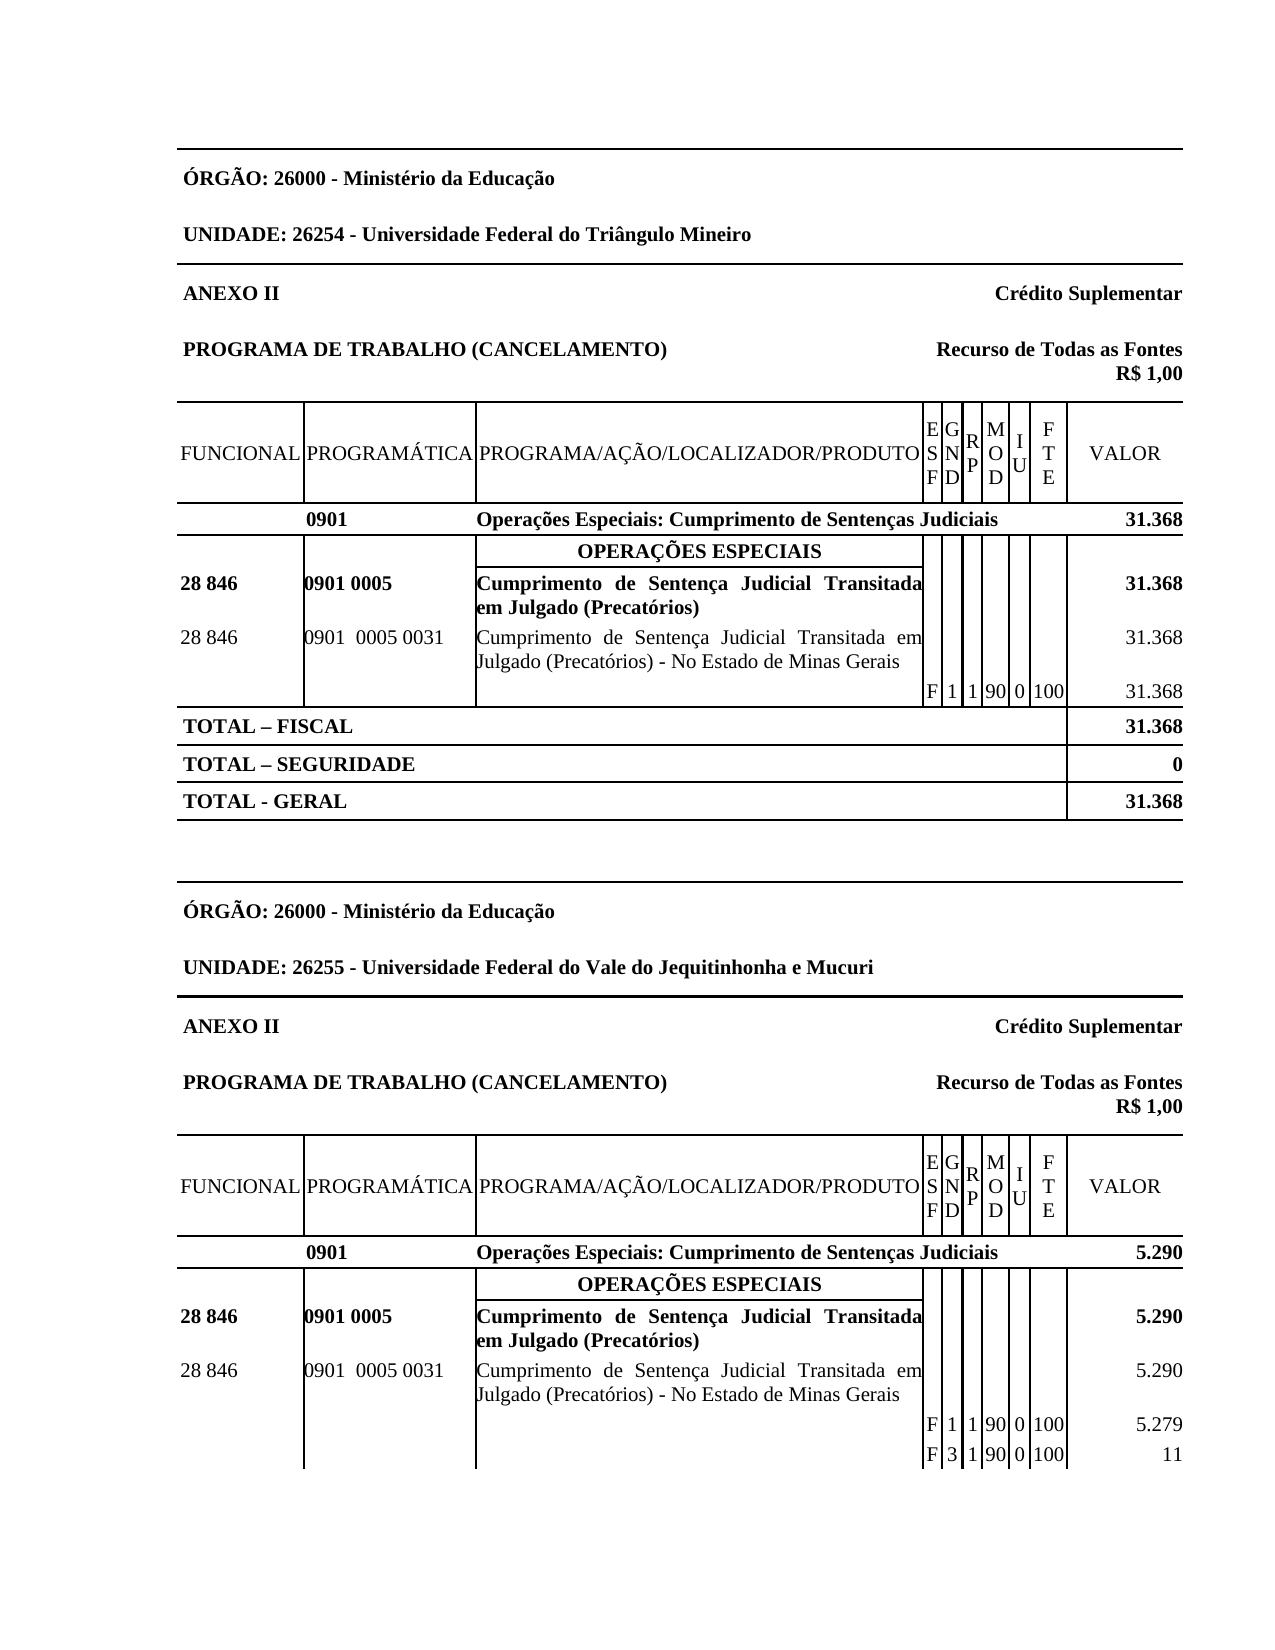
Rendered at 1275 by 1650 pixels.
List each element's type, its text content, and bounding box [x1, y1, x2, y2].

table_cell [305, 1409, 475, 1439]
table_cell PROGRAMA/AÇÃO/LOCALIZADOR/PRODUTO [477, 403, 922, 502]
table_cell [1010, 536, 1029, 566]
table_cell 0 [1010, 1409, 1029, 1439]
table_cell 11 [1068, 1439, 1183, 1469]
table_cell 31.368 [1068, 676, 1183, 706]
table_cell 90 [983, 1409, 1008, 1439]
table_cell [1031, 1269, 1066, 1299]
table_cell 0901 0005 [305, 566, 475, 622]
table_cell 28 846 [177, 1299, 303, 1355]
table_cell [943, 1269, 961, 1299]
table_cell UNIDADE: 26255 - Universidade Federal do Vale do Jequitinhonha e Mucuri [177, 939, 923, 995]
table_cell 31.368 [1068, 622, 1183, 676]
table_cell 0901 0005 [305, 1299, 475, 1355]
table_cell PROGRAMA DE TRABALHO (CANCELAMENTO) [177, 1054, 923, 1134]
table_cell Recurso de Todas as Fontes R$ 1,00 [923, 321, 1183, 401]
table_cell 90 [983, 1439, 1008, 1469]
table_cell Operações Especiais: Cumprimento de Sentenças Judiciais [476, 504, 1067, 534]
table_cell PROGRAMÁTICA [305, 1136, 475, 1235]
table_cell Crédito Suplementar [923, 998, 1183, 1054]
table_cell I U [1010, 403, 1029, 502]
table_cell [924, 1299, 941, 1355]
table_cell [943, 536, 961, 566]
table_cell [924, 1269, 941, 1299]
table_cell VALOR [1068, 403, 1183, 502]
table_cell [1031, 622, 1066, 676]
table_cell [1010, 622, 1029, 676]
table_cell 0 [1010, 1439, 1029, 1469]
table_cell [1031, 1355, 1066, 1409]
table_cell Cumprimento de Sentença Judicial Transitada em Julgado (Precatórios) [477, 1301, 922, 1355]
table_cell Operações Especiais [477, 1269, 922, 1299]
table_cell [964, 1269, 981, 1299]
table_cell [983, 622, 1008, 676]
table_cell I U [1010, 1136, 1029, 1235]
table_cell PROGRAMA DE TRABALHO (CANCELAMENTO) [177, 321, 923, 401]
table_cell [477, 1439, 922, 1469]
table_cell 0901 0005 0031 [305, 622, 475, 676]
table_cell 0901 0005 0031 [305, 1355, 475, 1409]
table_cell [943, 1355, 961, 1409]
table_cell [177, 536, 303, 566]
table_cell M O D [983, 1136, 1008, 1235]
table_cell 1 [964, 1409, 981, 1439]
table_cell M O D [983, 403, 1008, 502]
table_cell [964, 536, 981, 566]
table_cell 31.368 [1067, 504, 1183, 534]
table_cell UNIDADE: 26254 - Universidade Federal do Triângulo Mineiro [177, 206, 923, 262]
table_cell 100 [1031, 676, 1066, 706]
table_cell 5.290 [1068, 1299, 1183, 1355]
table_cell F [924, 1439, 941, 1469]
table_cell 1 [964, 676, 981, 706]
table_cell 5.279 [1068, 1409, 1183, 1439]
table_cell PROGRAMA/AÇÃO/LOCALIZADOR/PRODUTO [477, 1136, 922, 1235]
table_cell [1067, 821, 1183, 881]
table_cell 1 [964, 1439, 981, 1469]
table_cell ÓRGÃO: 26000 - Ministério da Educação [177, 150, 1183, 206]
table_cell Operações Especiais: Cumprimento de Sentenças Judiciais [476, 1237, 1067, 1267]
table_cell [964, 622, 981, 676]
table_cell 0 [1010, 676, 1029, 706]
table_cell [177, 676, 303, 706]
table_cell [983, 536, 1008, 566]
table_cell [923, 939, 1183, 995]
table_cell Cumprimento de Sentença Judicial Transitada em Julgado (Precatórios) [477, 568, 922, 622]
table_cell [1068, 536, 1183, 566]
table_cell ÓRGÃO: 26000 - Ministério da Educação [177, 883, 1183, 939]
table_cell F [924, 676, 941, 706]
table_cell [477, 1409, 922, 1439]
table_cell Cumprimento de Sentença Judicial Transitada em Julgado (Precatórios) - No Estado de Minas Gerais [477, 622, 922, 676]
table_cell [177, 1409, 303, 1439]
table_cell Crédito Suplementar [923, 265, 1183, 321]
table_cell [943, 622, 961, 676]
table_cell G N D [943, 1136, 961, 1235]
table_cell 100 [1031, 1409, 1066, 1439]
table_cell [177, 821, 1067, 881]
table_cell FUNCIONAL [177, 1136, 303, 1235]
table_cell [305, 536, 475, 566]
table_cell [923, 206, 1183, 262]
table_cell [983, 566, 1008, 622]
table_cell [305, 676, 475, 706]
table_cell [924, 1355, 941, 1409]
table_cell [943, 566, 961, 622]
table_cell [1031, 566, 1066, 622]
table_cell 0901 [177, 1237, 476, 1267]
table_cell [1068, 1269, 1183, 1299]
table_cell 0901 [177, 504, 476, 534]
table_cell 0 [1068, 746, 1183, 781]
table_cell F T E [1031, 403, 1066, 502]
table_cell [477, 676, 922, 706]
table_cell E S F [924, 1136, 941, 1235]
table_cell 28 846 [177, 566, 303, 622]
table_cell 28 846 [177, 1355, 303, 1409]
table_cell [924, 566, 941, 622]
table_cell [305, 1439, 475, 1469]
table_cell 3 [943, 1439, 961, 1469]
table_cell [177, 1269, 303, 1299]
table_cell [943, 1299, 961, 1355]
table_cell ANEXO II [177, 265, 923, 321]
table_cell E S F [924, 403, 941, 502]
table_cell Cumprimento de Sentença Judicial Transitada em Julgado (Precatórios) - No Estado de Minas Gerais [477, 1355, 922, 1409]
table_cell 31.368 [1068, 566, 1183, 622]
table_cell 1 [943, 1409, 961, 1439]
table_cell [1010, 1355, 1029, 1409]
table_cell [1010, 566, 1029, 622]
table_cell TOTAL - GERAL [177, 783, 1066, 819]
table_cell [964, 566, 981, 622]
table_cell VALOR [1068, 1136, 1183, 1235]
table_cell 5.290 [1067, 1237, 1183, 1267]
table_cell [177, 1439, 303, 1469]
table_cell [983, 1269, 1008, 1299]
table_cell ANEXO II [177, 998, 923, 1054]
table_cell [924, 536, 941, 566]
table_cell [983, 1355, 1008, 1409]
table_cell PROGRAMÁTICA [305, 403, 475, 502]
table_cell F [924, 1409, 941, 1439]
table_cell Recurso de Todas as Fontes R$ 1,00 [923, 1054, 1183, 1134]
table_cell [964, 1299, 981, 1355]
table_cell FUNCIONAL [177, 403, 303, 502]
table_cell 31.368 [1068, 783, 1183, 819]
table_cell [964, 1355, 981, 1409]
table_cell [1010, 1299, 1029, 1355]
table_cell 5.290 [1068, 1355, 1183, 1409]
table_cell TOTAL – SEGURIDADE [177, 746, 1066, 781]
table_cell [1031, 536, 1066, 566]
table_cell G N D [943, 403, 961, 502]
table_cell TOTAL – FISCAL [177, 708, 1066, 744]
table_cell [1010, 1269, 1029, 1299]
table_cell R P [964, 403, 981, 502]
table_cell 1 [943, 676, 961, 706]
table_cell 90 [983, 676, 1008, 706]
table_cell [305, 1269, 475, 1299]
table_cell [983, 1299, 1008, 1355]
table_cell 31.368 [1068, 708, 1183, 744]
table_cell R P [964, 1136, 981, 1235]
table_cell Operações Especiais [477, 536, 922, 566]
table_cell 28 846 [177, 622, 303, 676]
table_cell [1031, 1299, 1066, 1355]
table_cell 100 [1031, 1439, 1066, 1469]
table_cell F T E [1031, 1136, 1066, 1235]
table_cell [924, 622, 941, 676]
